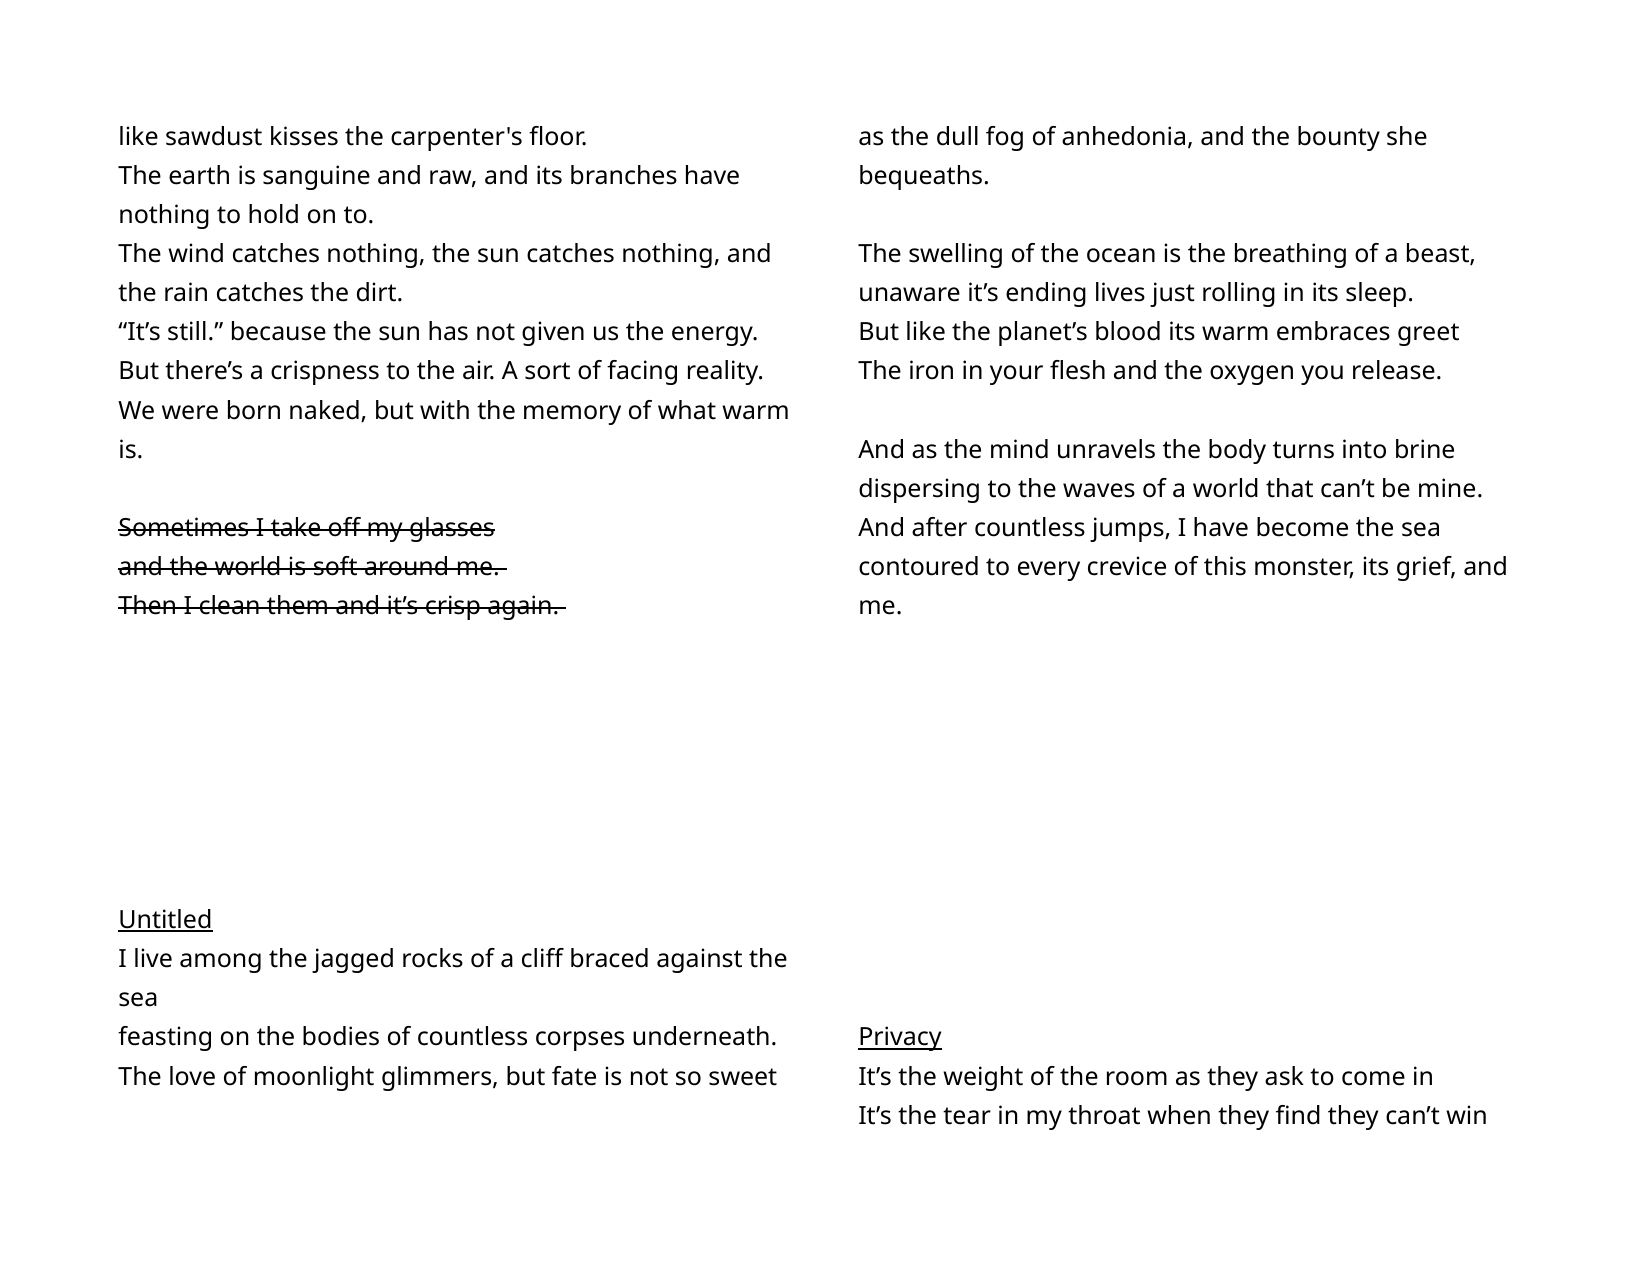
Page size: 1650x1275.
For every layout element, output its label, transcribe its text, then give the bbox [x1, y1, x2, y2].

text feasting on the bodies of countless corpses underneath. [118, 1019, 792, 1053]
text But like the planet’s blood its warm embraces greet [858, 314, 1532, 348]
text The love of moonlight glimmers, but fate is not so sweet [118, 1058, 792, 1092]
text I live among the jagged rocks of a cliff braced against the sea [118, 941, 792, 1014]
text The wind catches nothing, the sun catches nothing, and the rain catches the dirt. [118, 236, 792, 309]
text Untitled [118, 901, 792, 936]
text We were born naked, but with the memory of what warm is. [118, 392, 792, 466]
text like sawdust kisses the carpenter's floor. [118, 118, 792, 152]
text But there’s a crispness to the air. A sort of facing reality. [118, 353, 792, 387]
text The earth is sanguine and raw, and its branches have nothing to hold on to. [118, 157, 792, 231]
text It’s the weight of the room as they ask to come in [858, 1058, 1532, 1092]
text The iron in your flesh and the oxygen you release. [858, 353, 1532, 387]
text Then I clean them and it’s crisp again. [118, 588, 792, 622]
text And after countless jumps, I have become the sea [858, 510, 1532, 544]
text And as the mind unravels the body turns into brine [858, 431, 1532, 466]
text It’s the tear in my throat when they find they can’t win [858, 1097, 1532, 1131]
text “It’s still.” because the sun has not given us the energy. [118, 314, 792, 348]
text The swelling of the ocean is the breathing of a beast, [858, 236, 1532, 270]
text dispersing to the waves of a world that can’t be mine. [858, 471, 1532, 505]
text Sometimes I take off my glasses [118, 510, 792, 544]
text Privacy [858, 1019, 1532, 1053]
text as the dull fog of anhedonia, and the bounty she bequeaths. [858, 118, 1532, 191]
text unaware it’s ending lives just rolling in its sleep. [858, 275, 1532, 309]
text contoured to every crevice of this monster, its grief, and me. [858, 549, 1532, 622]
text and the world is soft around me. [118, 549, 792, 583]
